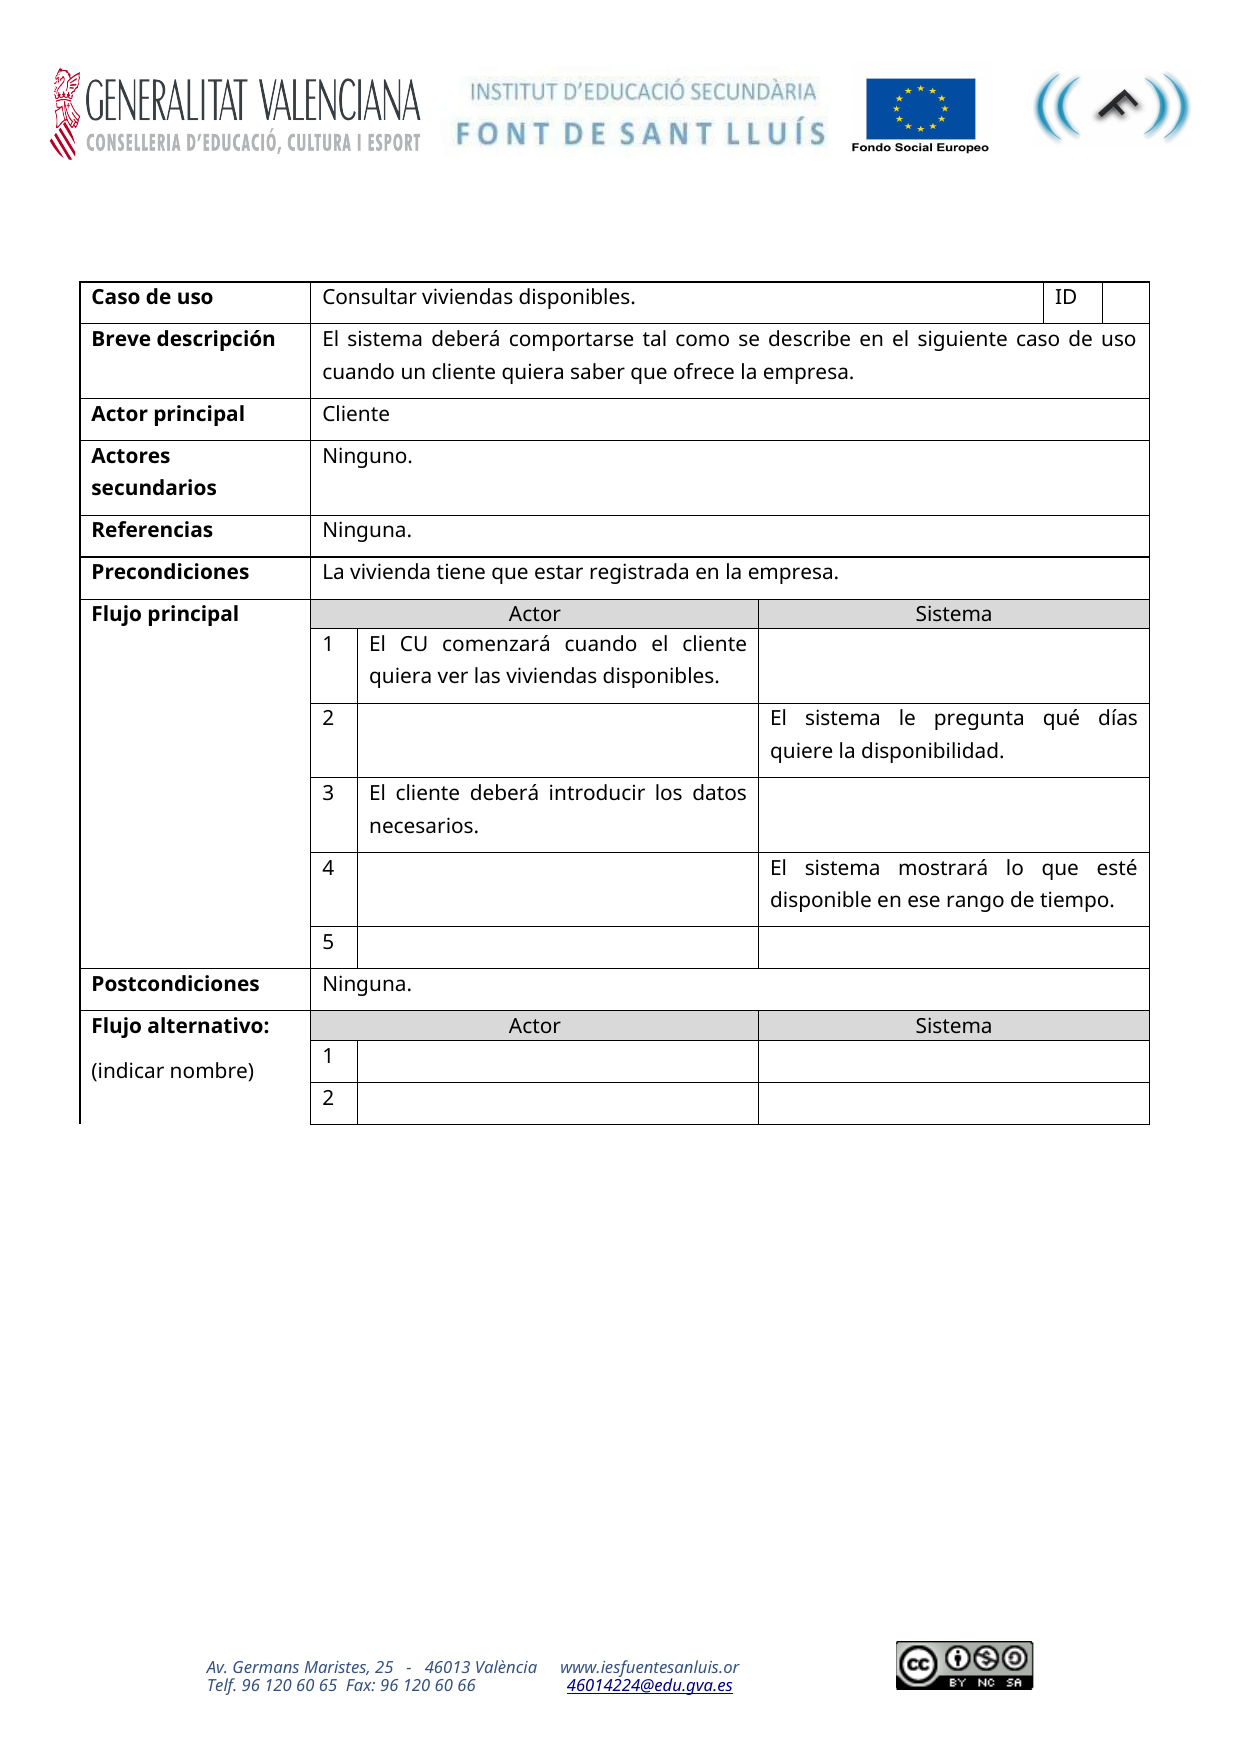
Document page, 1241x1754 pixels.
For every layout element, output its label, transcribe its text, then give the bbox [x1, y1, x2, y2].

picture [440, 66, 829, 157]
picture [46, 66, 424, 162]
table_cell Sistema [759, 1011, 1149, 1040]
picture [849, 61, 993, 157]
table_cell El cliente deberá introducir los datos necesarios. [358, 778, 758, 852]
table_cell [358, 1083, 758, 1124]
table_header ID [1044, 283, 1102, 323]
table_cell [759, 927, 1149, 968]
table_cell [358, 853, 758, 926]
table_cell Sistema [759, 600, 1149, 628]
table_cell Ninguno. [311, 441, 1149, 514]
picture [896, 1641, 1034, 1690]
table_cell [358, 704, 758, 777]
table_cell El sistema mostrará lo que esté disponible en ese rango de tiempo. [759, 853, 1149, 926]
table_cell 2 [311, 704, 357, 777]
table_cell Actores secundarios [81, 441, 310, 514]
table_cell Referencias [81, 516, 310, 556]
table_header [1103, 283, 1149, 323]
table_cell [759, 629, 1149, 702]
table_cell 1 [311, 1041, 357, 1082]
table_cell 3 [311, 778, 357, 852]
table_cell Ninguna. [311, 969, 1149, 1010]
table_cell [358, 927, 758, 968]
table_cell Postcondiciones [81, 969, 310, 1010]
table_cell Actor principal [81, 399, 310, 440]
table_cell Actor [311, 1011, 758, 1040]
table_cell [759, 1041, 1149, 1082]
table_cell 5 [311, 927, 357, 968]
table_cell Breve descripción [81, 324, 310, 398]
picture [1032, 67, 1194, 148]
table_cell 4 [311, 853, 357, 926]
table_cell 1 [311, 629, 357, 702]
table_cell El sistema deberá comportarse tal como se describe en el siguiente caso de uso cuando un cliente quiera saber que ofrece la empresa. [311, 324, 1149, 398]
table_header Consultar viviendas disponibles. [311, 283, 1043, 323]
table_cell [759, 778, 1149, 852]
table_cell Flujo principal [81, 600, 310, 968]
table_cell [358, 1041, 758, 1082]
table_cell Precondiciones [81, 558, 310, 598]
table_cell Flujo alternativo: (indicar nombre) [81, 1011, 310, 1124]
table_cell El sistema le pregunta qué días quiere la disponibilidad. [759, 704, 1149, 777]
table_cell [759, 1083, 1149, 1124]
table_cell Ninguna. [311, 516, 1149, 556]
table_cell El CU comenzará cuando el cliente quiera ver las viviendas disponibles. [358, 629, 758, 702]
table_cell 2 [311, 1083, 357, 1124]
table_cell Actor [311, 600, 758, 628]
table_header Caso de uso [81, 283, 310, 323]
table_cell Cliente [311, 399, 1149, 440]
table_cell La vivienda tiene que estar registrada en la empresa. [311, 558, 1149, 598]
